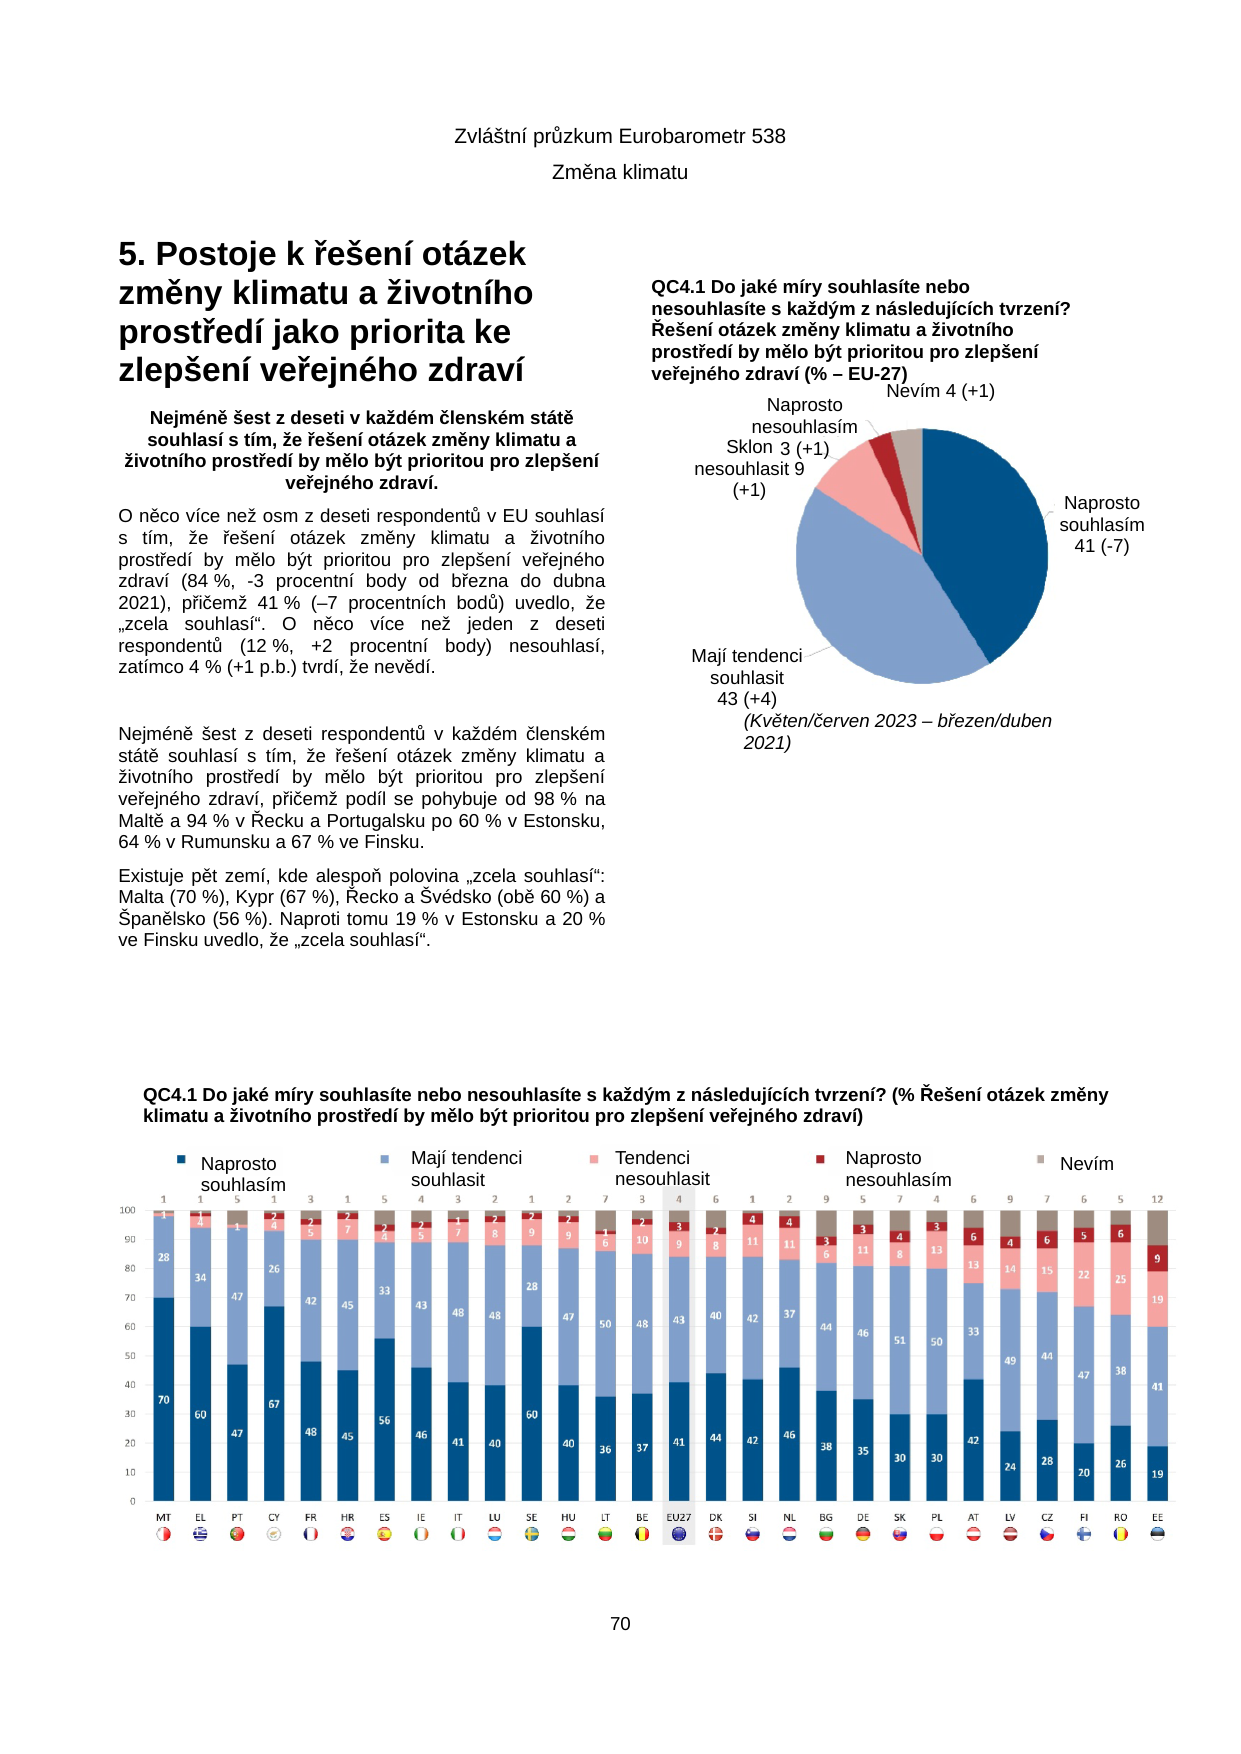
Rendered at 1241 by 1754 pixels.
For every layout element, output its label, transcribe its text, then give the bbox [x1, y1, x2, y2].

subtitle 5. Postoje k řešení otázek změny klimatu a životního prostředí jako priorita ke zlepšení veřejného zdraví [118, 234, 605, 389]
picture [163, 1135, 1044, 1176]
picture [779, 402, 1062, 694]
picture [835, 402, 840, 410]
picture [213, 1182, 218, 1190]
text Existuje pět zemí, kde alespoň polovina „zcela souhlasí“: Malta (70 %), Kypr (67 %), Řecko a Švédsko (obě 60 %) a Španělsko (56 %). Naproti tomu 19 % v Estonsku a 20 % ve Finsku uvedlo, že „zcela souhlasí“. [118, 864, 605, 951]
picture [810, 402, 815, 410]
text Nejméně šest z deseti v každém členském státě souhlasí s tím, že řešení otázek změny klimatu a životního prostředí by mělo být prioritou pro zlepšení veřejného zdraví. [118, 407, 605, 493]
picture [110, 1181, 1179, 1553]
text O něco více než osm z deseti respondentů v EU souhlasí s tím, že řešení otázek změny klimatu a životního prostředí by mělo být prioritou pro zlepšení veřejného zdraví (84 %, -3 procentní body od března do dubna 2021), přičemž 41 % (–7 procentních bodů) uvedlo, že „zcela souhlasí“. O něco více než jeden z deseti respondentů (12 %, +2 procentní body) nesouhlasí, zatímco 4 % (+1 p.b.) tvrdí, že nevědí. [118, 505, 605, 678]
text Nejméně šest z deseti respondentů v každém členském státě souhlasí s tím, že řešení otázek změny klimatu a životního prostředí by mělo být prioritou pro zlepšení veřejného zdraví, přičemž podíl se pohybuje od 98 % na Maltě a 94 % v Řecku a Portugalsku po 60 % v Estonsku, 64 % v Rumunsku a 67 % ve Finsku. [118, 723, 605, 852]
